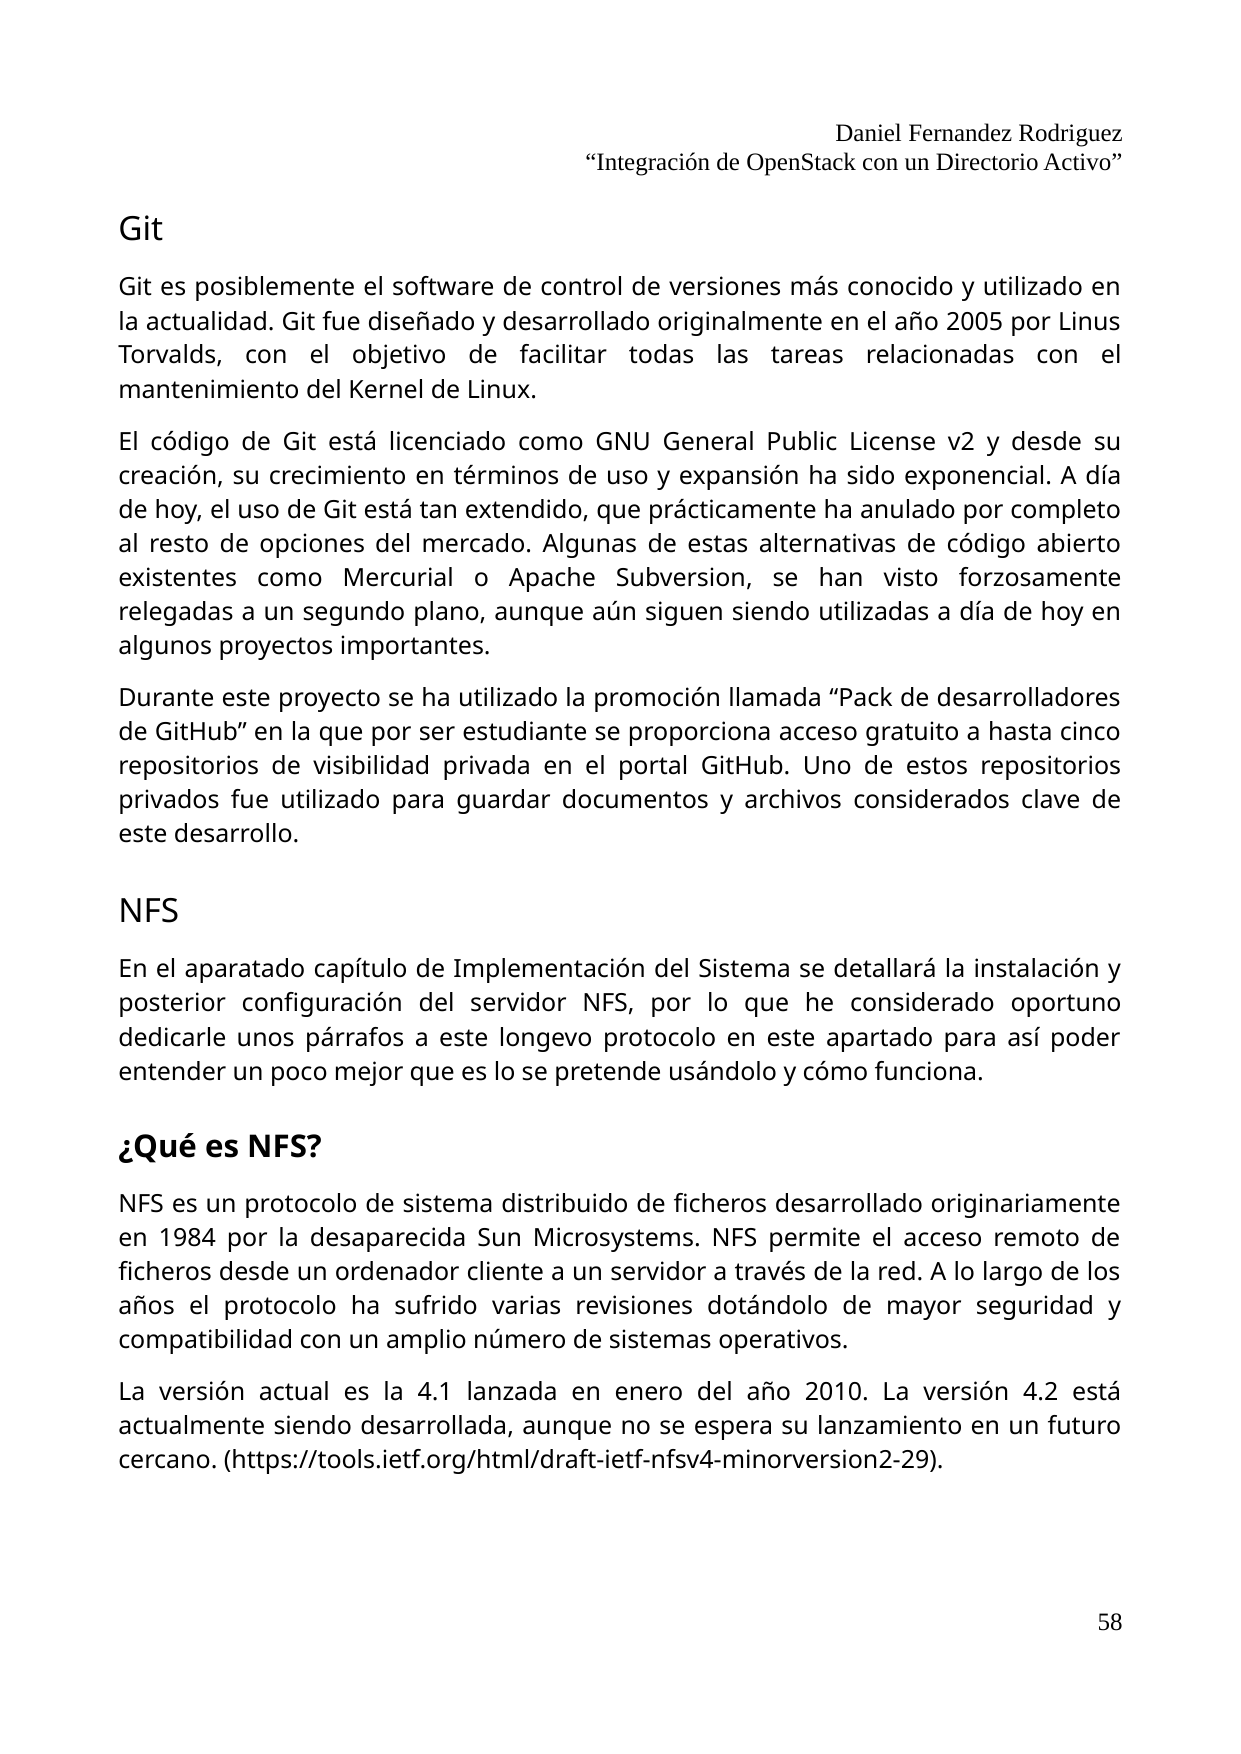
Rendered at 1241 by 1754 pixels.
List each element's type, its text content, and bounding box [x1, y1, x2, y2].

text El código de Git está licenciado como GNU General Public License v2 y desde su creación, su crecimiento en términos de uso y expansión ha sido exponencial. A día de hoy, el uso de Git está tan extendido, que prácticamente ha anulado por completo al resto de opciones del mercado. Algunas de estas alternativas de código abierto existentes como Mercurial o Apache Subversion, se han visto forzosamente relegadas a un segundo plano, aunque aún siguen siendo utilizadas a día de hoy en algunos proyectos importantes. [118, 423, 1122, 662]
subtitle NFS [118, 887, 1122, 932]
text Git es posiblemente el software de control de versiones más conocido y utilizado en la actualidad. Git fue diseñado y desarrollado originalmente en el año 2005 por Linus Torvalds, con el objetivo de facilitar todas las tareas relacionadas con el mantenimiento del Kernel de Linux. [118, 269, 1122, 405]
text En el aparatado capítulo de Implementación del Sistema se detallará la instalación y posterior configuración del servidor NFS, por lo que he considerado oportuno dedicarle unos párrafos a este longevo protocolo en este apartado para así poder entender un poco mejor que es lo se pretende usándolo y cómo funciona. [118, 951, 1122, 1087]
text Durante este proyecto se ha utilizado la promoción llamada “Pack de desarrolladores de GitHub” en la que por ser estudiante se proporciona acceso gratuito a hasta cinco repositorios de visibilidad privada en el portal GitHub. Uno de estos repositorios privados fue utilizado para guardar documentos y archivos considerados clave de este desarrollo. [118, 680, 1122, 850]
subtitle Git [118, 205, 1122, 251]
subtitle ¿Qué es NFS? [118, 1124, 1122, 1167]
text La versión actual es la 4.1 lanzada en enero del año 2010. La versión 4.2 está actualmente siendo desarrollada, aunque no se espera su lanzamiento en un futuro cercano. (https://tools.ietf.org/html/draft-ietf-nfsv4-minorversion2-29). [118, 1374, 1122, 1476]
text NFS es un protocolo de sistema distribuido de ficheros desarrollado originariamente en 1984 por la desaparecida Sun Microsystems. NFS permite el acceso remoto de ficheros desde un ordenador cliente a un servidor a través de la red. A lo largo de los años el protocolo ha sufrido varias revisiones dotándolo de mayor seguridad y compatibilidad con un amplio número de sistemas operativos. [118, 1185, 1122, 1356]
